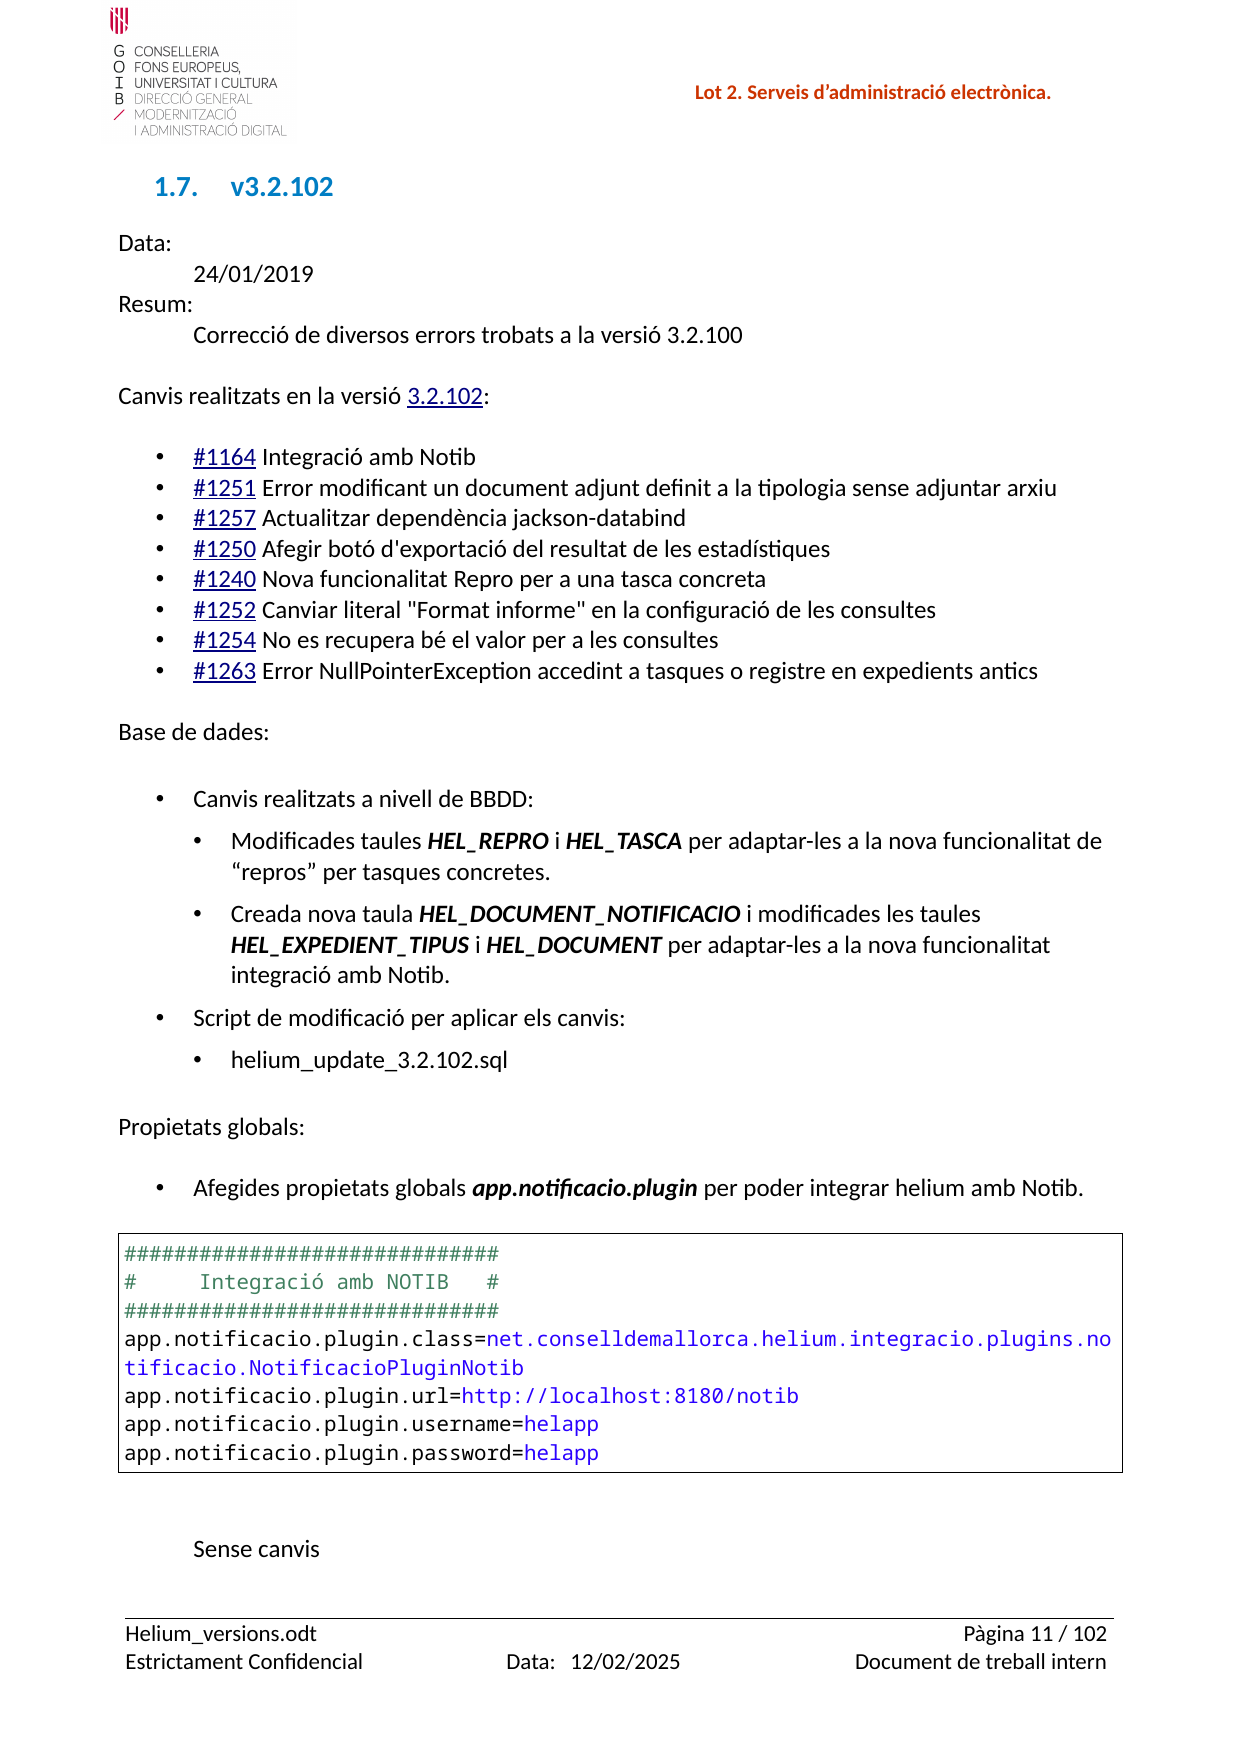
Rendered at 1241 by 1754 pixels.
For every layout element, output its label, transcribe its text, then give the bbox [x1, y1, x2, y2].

subtitle v3.2.102 [153, 168, 1122, 204]
list #1240 Nova funcionalitat Repro per a una tasca concreta [156, 563, 1122, 594]
text Canvis realitzats en la versió 3.2.102: [118, 380, 1122, 411]
list Creada nova taula HEL_DOCUMENT_NOTIFICACIO i modificades les taules HEL_EXPEDIENT_TIPUS i HEL_DOCUMENT per adaptar-les a la nova funcionalitat integració amb Notib. [193, 898, 1122, 990]
picture [100, 0, 297, 144]
list Modificades taules HEL_REPRO i HEL_TASCA per adaptar-les a la nova funcionalitat de “repros” per tasques concretes. [193, 825, 1122, 886]
text Base de dades: [118, 716, 1122, 746]
text Propietats globals: [118, 1111, 1122, 1142]
list #1257 Actualitzar dependència jackson-databind [156, 502, 1122, 533]
list #1254 No es recupera bé el valor per a les consultes [156, 624, 1122, 655]
table_header ############################## # Integració amb NOTIB # ############################## app.notificacio.plugin.class=net.conselldemallorca.helium.integracio.plugins.notificacio.NotificacioPluginNotib app.notificacio.plugin.url=http://localhost:8180/notib app.notificacio.plugin.username=helapp app.notificacio.plugin.password=helapp [119, 1234, 1122, 1472]
text Sense canvis [118, 1533, 1122, 1564]
text Resum: [118, 289, 1122, 319]
text 24/01/2019 [118, 258, 1122, 289]
list Script de modificació per aplicar els canvis: [156, 1002, 1122, 1032]
list Canvis realitzats a nivell de BBDD: [156, 783, 1122, 813]
list helium_update_3.2.102.sql [193, 1044, 1122, 1074]
list Afegides propietats globals app.notificacio.plugin per poder integrar helium amb Notib. [156, 1172, 1122, 1203]
list #1263 Error NullPointerException accedint a tasques o registre en expedients antics [156, 655, 1122, 685]
text Data: [118, 228, 1122, 258]
list #1164 Integració amb Notib [156, 441, 1122, 472]
list #1251 Error modificant un document adjunt definit a la tipologia sense adjuntar arxiu [156, 472, 1122, 502]
list #1250 Afegir botó d'exportació del resultat de les estadístiques [156, 533, 1122, 563]
list #1252 Canviar literal "Format informe" en la configuració de les consultes [156, 594, 1122, 624]
text Correcció de diversos errors trobats a la versió 3.2.100 [118, 319, 1122, 350]
